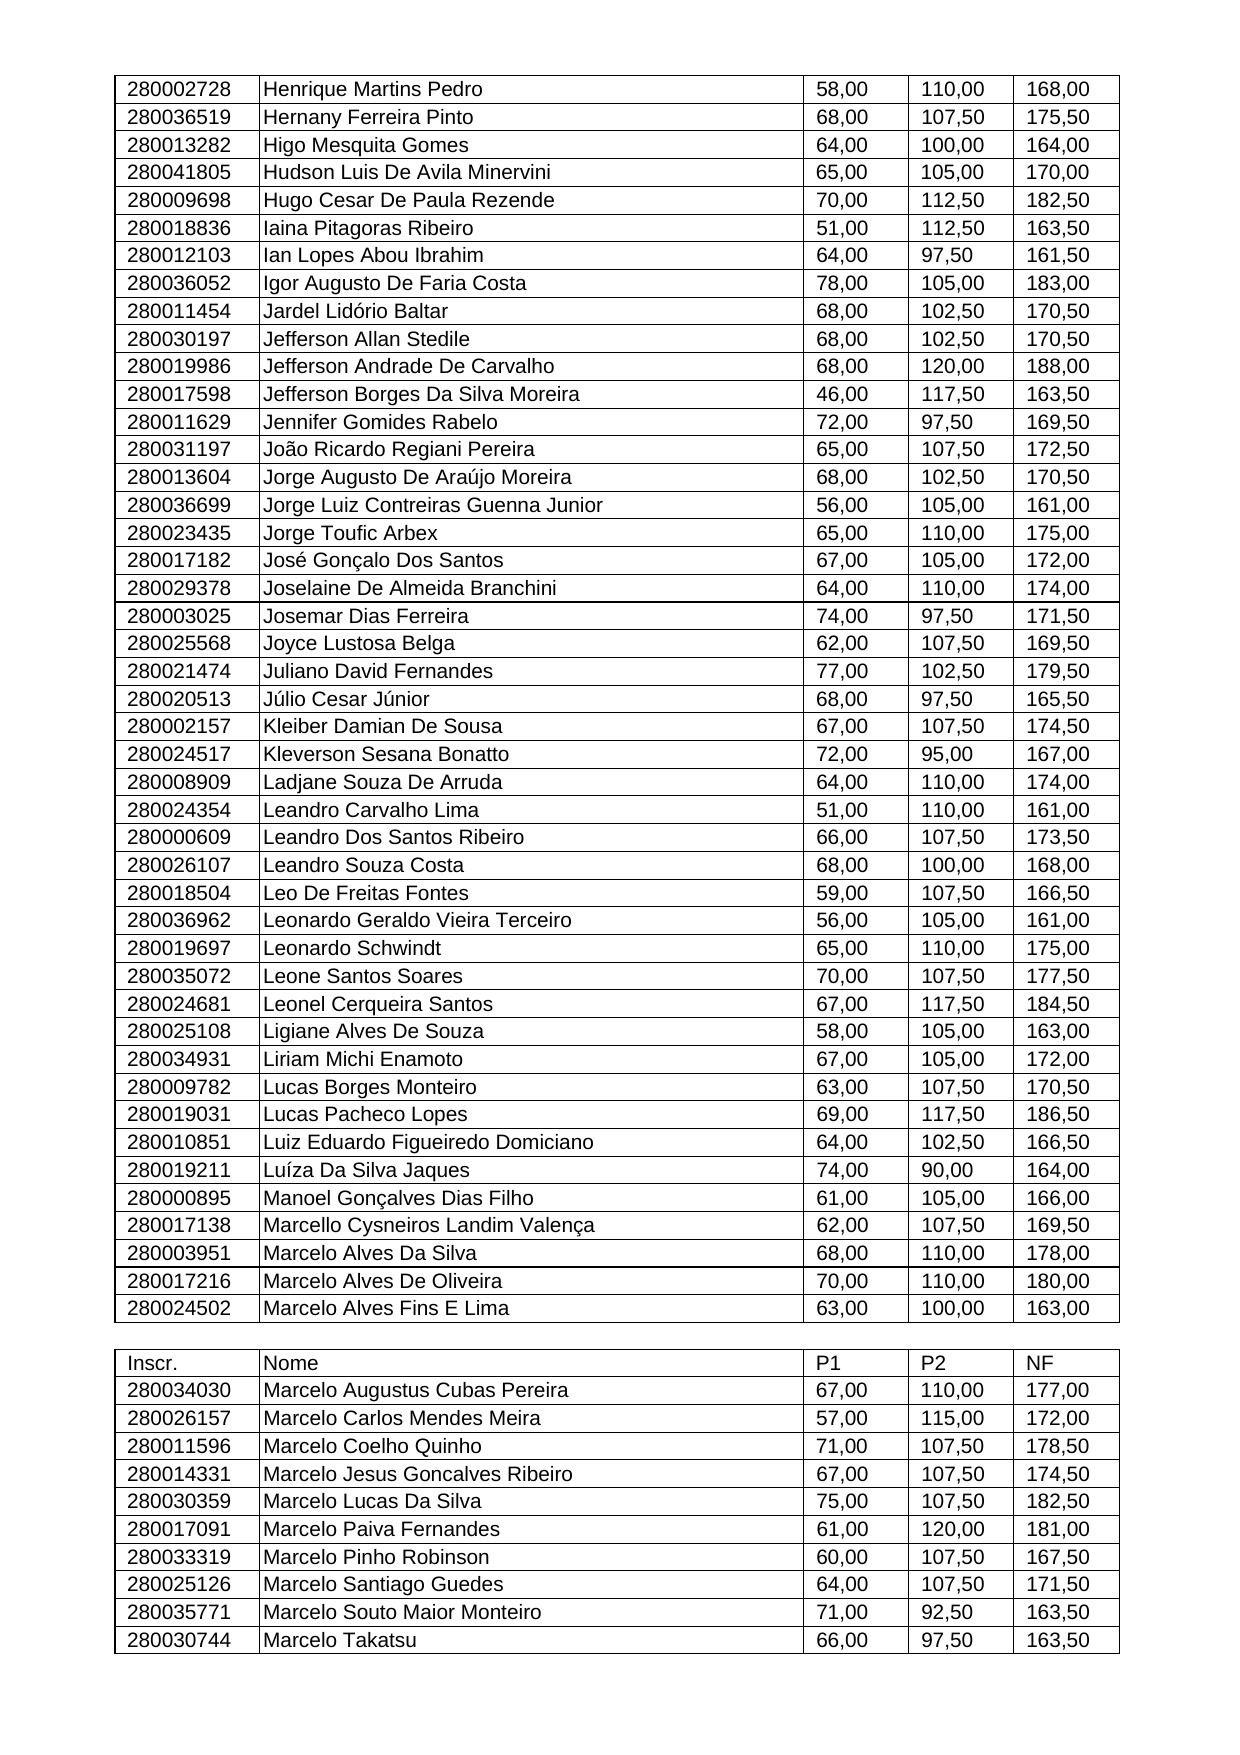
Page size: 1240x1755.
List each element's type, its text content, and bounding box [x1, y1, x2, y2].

table_cell 117,50 [909, 381, 1013, 407]
table_cell 107,50 [909, 1488, 1013, 1515]
table_cell Lucas Borges Monteiro [260, 1074, 803, 1100]
table_cell 172,00 [1014, 1405, 1119, 1432]
table_cell 64,00 [804, 769, 908, 795]
table_cell 280036962 [116, 907, 259, 934]
table_cell 280025108 [116, 1018, 259, 1045]
table_cell 180,00 [1014, 1268, 1119, 1294]
table_cell 100,00 [909, 1295, 1013, 1322]
table_cell 163,50 [1014, 1627, 1119, 1653]
table_cell 280013604 [116, 464, 259, 491]
table_cell Jardel Lidório Baltar [260, 298, 803, 324]
table_cell 110,00 [909, 1240, 1013, 1266]
table_cell 280018836 [116, 215, 259, 241]
table_cell 107,50 [909, 713, 1013, 740]
table_cell Iaina Pitagoras Ribeiro [260, 215, 803, 241]
table_cell 171,50 [1014, 1571, 1119, 1598]
table_cell Leandro Souza Costa [260, 852, 803, 878]
table_cell 107,50 [909, 963, 1013, 989]
table_cell 280012103 [116, 242, 259, 269]
table_cell 102,50 [909, 298, 1013, 324]
table_cell 280003025 [116, 603, 259, 629]
table_cell 107,50 [909, 880, 1013, 906]
table_cell 66,00 [804, 1627, 908, 1653]
table_cell 169,50 [1014, 630, 1119, 657]
table_cell 102,50 [909, 1129, 1013, 1156]
table_cell 110,00 [909, 796, 1013, 823]
table_cell 280000609 [116, 824, 259, 851]
table_cell 280029378 [116, 575, 259, 601]
table_cell Luíza Da Silva Jaques [260, 1157, 803, 1183]
table_cell 174,00 [1014, 769, 1119, 795]
table_header P2 [909, 1350, 1013, 1376]
table_cell 170,00 [1014, 159, 1119, 186]
table_cell 280019031 [116, 1101, 259, 1128]
table_cell Marcelo Carlos Mendes Meira [260, 1405, 803, 1432]
table_cell 105,00 [909, 159, 1013, 186]
table_cell 68,00 [804, 852, 908, 878]
table_cell 56,00 [804, 907, 908, 934]
table_cell 163,00 [1014, 1295, 1119, 1322]
table_cell 95,00 [909, 741, 1013, 768]
table_cell 280036519 [116, 104, 259, 130]
table_cell 280009782 [116, 1074, 259, 1100]
table_cell 107,50 [909, 104, 1013, 130]
table_cell 107,50 [909, 1074, 1013, 1100]
table_cell Marcelo Alves De Oliveira [260, 1268, 803, 1294]
table_cell Leo De Freitas Fontes [260, 880, 803, 906]
table_cell 184,50 [1014, 990, 1119, 1017]
table_cell Hernany Ferreira Pinto [260, 104, 803, 130]
table_cell 165,50 [1014, 686, 1119, 712]
table_cell 161,50 [1014, 242, 1119, 269]
table_cell 166,50 [1014, 880, 1119, 906]
table_cell 71,00 [804, 1599, 908, 1626]
table_cell 68,00 [804, 353, 908, 380]
table_cell 280024681 [116, 990, 259, 1017]
table_cell Marcelo Alves Da Silva [260, 1240, 803, 1266]
table_cell 280026107 [116, 852, 259, 878]
table_cell 75,00 [804, 1488, 908, 1515]
table_cell 280036699 [116, 492, 259, 518]
table_cell 62,00 [804, 630, 908, 657]
table_cell 280030197 [116, 325, 259, 352]
table_cell Marcelo Lucas Da Silva [260, 1488, 803, 1515]
table_cell 280017091 [116, 1516, 259, 1542]
table_cell Jorge Augusto De Araújo Moreira [260, 464, 803, 491]
table_cell 182,50 [1014, 187, 1119, 213]
table_cell 58,00 [804, 1018, 908, 1045]
table_cell 280017182 [116, 547, 259, 574]
table_cell 110,00 [909, 1377, 1013, 1404]
table_cell Leandro Carvalho Lima [260, 796, 803, 823]
table_cell Marcelo Paiva Fernandes [260, 1516, 803, 1542]
table_cell Kleiber Damian De Sousa [260, 713, 803, 740]
table_cell Marcello Cysneiros Landim Valença [260, 1212, 803, 1239]
table_cell 74,00 [804, 603, 908, 629]
table_cell 172,00 [1014, 547, 1119, 574]
table_cell 280014331 [116, 1460, 259, 1487]
table_cell 51,00 [804, 215, 908, 241]
table_cell 280031197 [116, 436, 259, 463]
table_cell 168,00 [1014, 852, 1119, 878]
table_cell 280011596 [116, 1433, 259, 1459]
table_cell 78,00 [804, 270, 908, 297]
table_cell 161,00 [1014, 907, 1119, 934]
table_cell 59,00 [804, 880, 908, 906]
table_cell 163,50 [1014, 1599, 1119, 1626]
table_cell 280030744 [116, 1627, 259, 1653]
table_cell 280003951 [116, 1240, 259, 1266]
table_cell Josemar Dias Ferreira [260, 603, 803, 629]
table_cell 72,00 [804, 409, 908, 435]
table_cell 179,50 [1014, 658, 1119, 684]
table_cell 70,00 [804, 963, 908, 989]
table_cell 64,00 [804, 131, 908, 158]
table_header P1 [804, 1350, 908, 1376]
table_cell 280034030 [116, 1377, 259, 1404]
table_cell Hugo Cesar De Paula Rezende [260, 187, 803, 213]
table_cell 68,00 [804, 1240, 908, 1266]
table_cell 110,00 [909, 935, 1013, 962]
table_cell 92,50 [909, 1599, 1013, 1626]
table_cell 280017598 [116, 381, 259, 407]
table_cell João Ricardo Regiani Pereira [260, 436, 803, 463]
table_cell 164,00 [1014, 131, 1119, 158]
table_cell 67,00 [804, 1377, 908, 1404]
table_cell 163,50 [1014, 215, 1119, 241]
table_cell 183,00 [1014, 270, 1119, 297]
table_cell 105,00 [909, 1018, 1013, 1045]
table_cell 167,50 [1014, 1544, 1119, 1570]
table_cell 182,50 [1014, 1488, 1119, 1515]
table_cell 60,00 [804, 1544, 908, 1570]
table_cell 70,00 [804, 1268, 908, 1294]
table_cell 51,00 [804, 796, 908, 823]
table_cell Joyce Lustosa Belga [260, 630, 803, 657]
table_cell 68,00 [804, 104, 908, 130]
table_cell Marcelo Santiago Guedes [260, 1571, 803, 1598]
table_cell 117,50 [909, 1101, 1013, 1128]
table_cell 65,00 [804, 519, 908, 546]
table_cell 64,00 [804, 1129, 908, 1156]
table_cell 115,00 [909, 1405, 1013, 1432]
table_cell 178,50 [1014, 1433, 1119, 1459]
table_cell 65,00 [804, 159, 908, 186]
table_cell 280024502 [116, 1295, 259, 1322]
table_cell Jefferson Allan Stedile [260, 325, 803, 352]
table_cell 110,00 [909, 1268, 1013, 1294]
table_cell Júlio Cesar Júnior [260, 686, 803, 712]
table_cell 169,50 [1014, 1212, 1119, 1239]
table_cell 72,00 [804, 741, 908, 768]
table_cell 174,50 [1014, 1460, 1119, 1487]
table_cell 280036052 [116, 270, 259, 297]
table_cell Luiz Eduardo Figueiredo Domiciano [260, 1129, 803, 1156]
table_cell 280018504 [116, 880, 259, 906]
table_cell 105,00 [909, 547, 1013, 574]
table_cell Leonardo Geraldo Vieira Terceiro [260, 907, 803, 934]
table_cell 68,00 [804, 325, 908, 352]
table_cell 170,50 [1014, 1074, 1119, 1100]
table_cell 177,50 [1014, 963, 1119, 989]
table_cell 174,50 [1014, 713, 1119, 740]
table_cell 64,00 [804, 242, 908, 269]
table_cell 280002728 [116, 76, 259, 103]
table_cell 107,50 [909, 1212, 1013, 1239]
table_cell 280024517 [116, 741, 259, 768]
table_cell 280019986 [116, 353, 259, 380]
table_cell Ladjane Souza De Arruda [260, 769, 803, 795]
table_cell 107,50 [909, 630, 1013, 657]
table_cell 166,50 [1014, 1129, 1119, 1156]
table_cell Lucas Pacheco Lopes [260, 1101, 803, 1128]
table_cell Leone Santos Soares [260, 963, 803, 989]
table_cell Marcelo Pinho Robinson [260, 1544, 803, 1570]
table_cell Jorge Luiz Contreiras Guenna Junior [260, 492, 803, 518]
table_cell Igor Augusto De Faria Costa [260, 270, 803, 297]
table_cell 71,00 [804, 1433, 908, 1459]
table_cell Liriam Michi Enamoto [260, 1046, 803, 1072]
table_cell Manoel Gonçalves Dias Filho [260, 1184, 803, 1211]
table_cell 280009698 [116, 187, 259, 213]
table_cell 67,00 [804, 1460, 908, 1487]
table_cell 188,00 [1014, 353, 1119, 380]
table_cell 62,00 [804, 1212, 908, 1239]
table_cell 58,00 [804, 76, 908, 103]
table_cell 280019697 [116, 935, 259, 962]
table_cell 63,00 [804, 1295, 908, 1322]
table_cell 280013282 [116, 131, 259, 158]
table_cell 57,00 [804, 1405, 908, 1432]
table_cell 107,50 [909, 1433, 1013, 1459]
table_cell 280033319 [116, 1544, 259, 1570]
table_cell 161,00 [1014, 492, 1119, 518]
table_cell 63,00 [804, 1074, 908, 1100]
table_cell 163,00 [1014, 1018, 1119, 1045]
table_cell 186,50 [1014, 1101, 1119, 1128]
table_cell 112,50 [909, 215, 1013, 241]
table_cell 280035072 [116, 963, 259, 989]
table_cell 97,50 [909, 603, 1013, 629]
table_cell 110,00 [909, 519, 1013, 546]
table_cell 90,00 [909, 1157, 1013, 1183]
table_cell Jorge Toufic Arbex [260, 519, 803, 546]
table_cell 67,00 [804, 1046, 908, 1072]
table_cell 168,00 [1014, 76, 1119, 103]
table_cell 181,00 [1014, 1516, 1119, 1542]
table_cell 56,00 [804, 492, 908, 518]
table_cell 105,00 [909, 492, 1013, 518]
table_cell Juliano David Fernandes [260, 658, 803, 684]
table_cell 164,00 [1014, 1157, 1119, 1183]
table_cell 61,00 [804, 1516, 908, 1542]
table_cell 100,00 [909, 852, 1013, 878]
table_cell 177,00 [1014, 1377, 1119, 1404]
table_cell 280026157 [116, 1405, 259, 1432]
table_cell 166,00 [1014, 1184, 1119, 1211]
table_cell 97,50 [909, 1627, 1013, 1653]
table_cell 174,00 [1014, 575, 1119, 601]
table_cell 117,50 [909, 990, 1013, 1017]
table_header Inscr. [116, 1350, 259, 1376]
table_cell 105,00 [909, 907, 1013, 934]
table_header Nome [260, 1350, 803, 1376]
table_cell 167,00 [1014, 741, 1119, 768]
table_cell 280000895 [116, 1184, 259, 1211]
table_cell 105,00 [909, 270, 1013, 297]
table_cell 67,00 [804, 713, 908, 740]
table_cell 175,00 [1014, 519, 1119, 546]
table_cell 100,00 [909, 131, 1013, 158]
table_cell 67,00 [804, 547, 908, 574]
table_cell Jefferson Andrade De Carvalho [260, 353, 803, 380]
table_cell 280017138 [116, 1212, 259, 1239]
table_cell Marcelo Souto Maior Monteiro [260, 1599, 803, 1626]
table_cell 69,00 [804, 1101, 908, 1128]
table_header NF [1014, 1350, 1119, 1376]
table_cell Joselaine De Almeida Branchini [260, 575, 803, 601]
table_cell 68,00 [804, 686, 908, 712]
table_cell 280023435 [116, 519, 259, 546]
table_cell 65,00 [804, 436, 908, 463]
table_cell 280019211 [116, 1157, 259, 1183]
table_cell 170,50 [1014, 325, 1119, 352]
table_cell 163,50 [1014, 381, 1119, 407]
table_cell 280034931 [116, 1046, 259, 1072]
table_cell 110,00 [909, 769, 1013, 795]
table_cell 107,50 [909, 824, 1013, 851]
table_cell 65,00 [804, 935, 908, 962]
table_cell 64,00 [804, 575, 908, 601]
table_cell 110,00 [909, 76, 1013, 103]
table_cell 97,50 [909, 409, 1013, 435]
table_cell Ligiane Alves De Souza [260, 1018, 803, 1045]
table_cell Kleverson Sesana Bonatto [260, 741, 803, 768]
table_cell 280024354 [116, 796, 259, 823]
table_cell 175,00 [1014, 935, 1119, 962]
table_cell Jefferson Borges Da Silva Moreira [260, 381, 803, 407]
table_cell Hudson Luis De Avila Minervini [260, 159, 803, 186]
table_cell 61,00 [804, 1184, 908, 1211]
table_cell 280035771 [116, 1599, 259, 1626]
table_cell 97,50 [909, 686, 1013, 712]
table_cell Ian Lopes Abou Ibrahim [260, 242, 803, 269]
table_cell 107,50 [909, 1571, 1013, 1598]
table_cell 280030359 [116, 1488, 259, 1515]
table_cell Leonardo Schwindt [260, 935, 803, 962]
table_cell 74,00 [804, 1157, 908, 1183]
table_cell 280017216 [116, 1268, 259, 1294]
table_cell 171,50 [1014, 603, 1119, 629]
table_cell 105,00 [909, 1046, 1013, 1072]
table_cell 102,50 [909, 464, 1013, 491]
table_cell 280041805 [116, 159, 259, 186]
table_cell 280008909 [116, 769, 259, 795]
table_cell Henrique Martins Pedro [260, 76, 803, 103]
table_cell 280011629 [116, 409, 259, 435]
table_cell Marcelo Coelho Quinho [260, 1433, 803, 1459]
table_cell Leandro Dos Santos Ribeiro [260, 824, 803, 851]
table_cell 170,50 [1014, 464, 1119, 491]
table_cell 178,00 [1014, 1240, 1119, 1266]
table_cell 70,00 [804, 187, 908, 213]
table_cell 97,50 [909, 242, 1013, 269]
table_cell 77,00 [804, 658, 908, 684]
table_cell 102,50 [909, 325, 1013, 352]
table_cell 280025126 [116, 1571, 259, 1598]
table_cell 172,50 [1014, 436, 1119, 463]
table_cell 112,50 [909, 187, 1013, 213]
table_cell Marcelo Jesus Goncalves Ribeiro [260, 1460, 803, 1487]
table_cell 170,50 [1014, 298, 1119, 324]
table_cell Higo Mesquita Gomes [260, 131, 803, 158]
table_cell 280011454 [116, 298, 259, 324]
table_cell 102,50 [909, 658, 1013, 684]
table_cell Marcelo Alves Fins E Lima [260, 1295, 803, 1322]
table_cell 46,00 [804, 381, 908, 407]
table_cell 120,00 [909, 353, 1013, 380]
table_cell 107,50 [909, 436, 1013, 463]
table_cell Marcelo Takatsu [260, 1627, 803, 1653]
table_cell 64,00 [804, 1571, 908, 1598]
table_cell 280002157 [116, 713, 259, 740]
table_cell 280020513 [116, 686, 259, 712]
table_cell 68,00 [804, 298, 908, 324]
table_cell Marcelo Augustus Cubas Pereira [260, 1377, 803, 1404]
table_cell 175,50 [1014, 104, 1119, 130]
table_cell 280021474 [116, 658, 259, 684]
table_cell 67,00 [804, 990, 908, 1017]
table_cell Jennifer Gomides Rabelo [260, 409, 803, 435]
table_cell 107,50 [909, 1544, 1013, 1570]
table_cell 105,00 [909, 1184, 1013, 1211]
table_cell Leonel Cerqueira Santos [260, 990, 803, 1017]
table_cell 280010851 [116, 1129, 259, 1156]
table_cell 173,50 [1014, 824, 1119, 851]
table_cell 161,00 [1014, 796, 1119, 823]
table_cell 68,00 [804, 464, 908, 491]
table_cell 110,00 [909, 575, 1013, 601]
table_cell 172,00 [1014, 1046, 1119, 1072]
table_cell 107,50 [909, 1460, 1013, 1487]
table_cell 66,00 [804, 824, 908, 851]
table_cell José Gonçalo Dos Santos [260, 547, 803, 574]
table_cell 169,50 [1014, 409, 1119, 435]
table_cell 280025568 [116, 630, 259, 657]
table_cell 120,00 [909, 1516, 1013, 1542]
